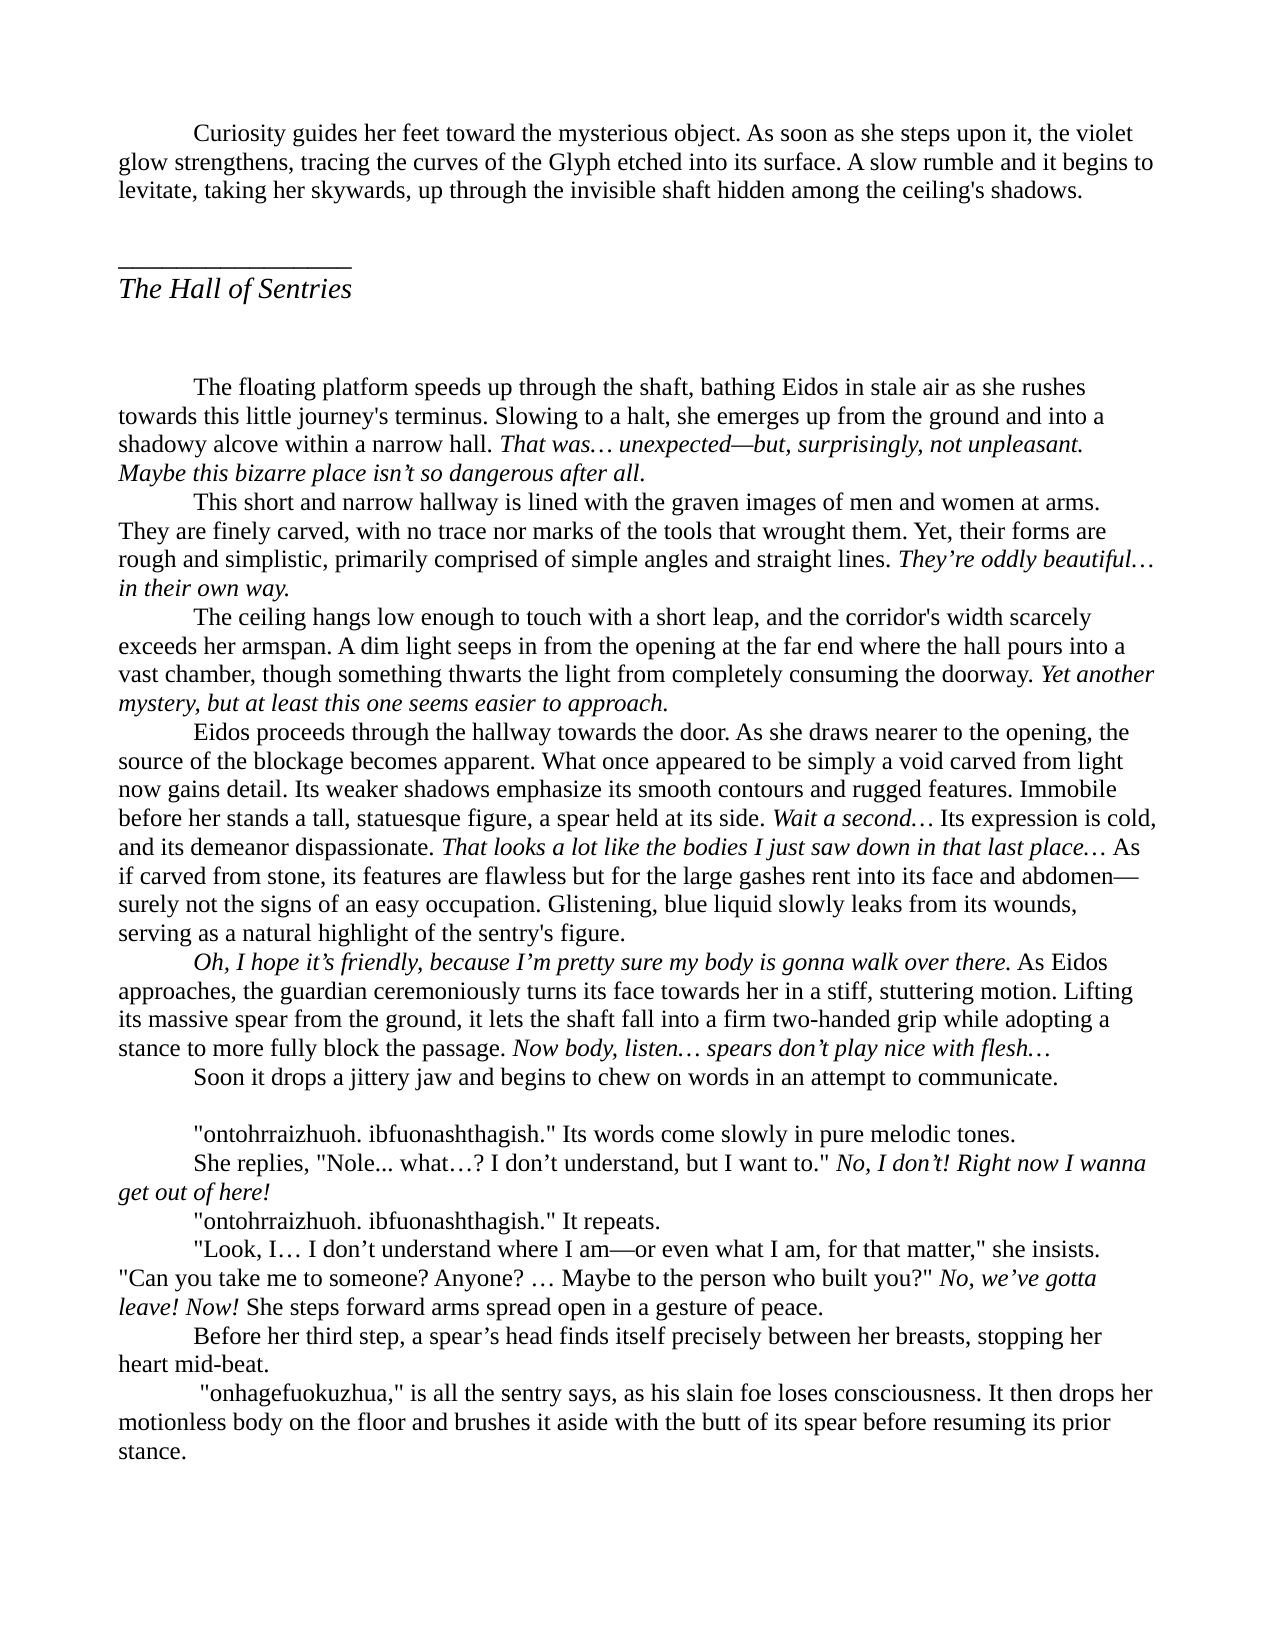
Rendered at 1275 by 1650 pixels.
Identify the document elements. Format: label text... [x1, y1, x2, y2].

text "ontohrraizhuoh. ibfuonashthagish." It repeats. [118, 1206, 1157, 1234]
text The ceiling hangs low enough to touch with a short leap, and the corridor's width scarcely exceeds her armspan. A dim light seeps in from the opening at the far end where the hall pours into a vast chamber, though something thwarts the light from completely consuming the doorway. Yet another mystery, but at least this one seems easier to approach. [118, 602, 1157, 717]
text "onhagefuokuzhua," is all the sentry says, as his slain foe loses consciousness. It then drops her motionless body on the floor and brushes it aside with the butt of its spear before resuming its prior stance. [118, 1378, 1157, 1464]
text Eidos proceeds through the hallway towards the door. As she draws nearer to the opening, the source of the blockage becomes apparent. What once appeared to be simply a void carved from light now gains detail. Its weaker shadows emphasize its smooth contours and rugged features. Immobile before her stands a tall, statuesque figure, a spear held at its side. Wait a second… Its expression is cold, and its demeanor dispassionate. That looks a lot like the bodies I just saw down in that last place… As if carved from stone, its features are flawless but for the large gashes rent into its face and abdomen—surely not the signs of an easy occupation. Glistening, blue liquid slowly leaks from its wounds, serving as a natural highlight of the sentry's figure. [118, 717, 1157, 947]
text "Look, I… I don’t understand where I am—or even what I am, for that matter," she insists. "Can you take me to someone? Anyone? … Maybe to the person who built you?" No, we’ve gotta leave! Now! She steps forward arms spread open in a gesture of peace. [118, 1234, 1157, 1321]
text Soon it drops a jittery jaw and begins to chew on words in an attempt to communicate. [118, 1062, 1157, 1091]
text ________________ [118, 238, 1157, 271]
text The floating platform speeds up through the shaft, bathing Eidos in stale air as she rushes towards this little journey's terminus. Slowing to a halt, she emerges up from the ground and into a shadowy alcove within a narrow hall. That was… unexpected—but, surprisingly, not unpleasant. Maybe this bizarre place isn’t so dangerous after all. [118, 372, 1157, 487]
text The Hall of Sentries [118, 271, 1157, 305]
text Curiosity guides her feet toward the mysterious object. As soon as she steps upon it, the violet glow strengthens, tracing the curves of the Glyph etched into its surface. A slow rumble and it begins to levitate, taking her skywards, up through the invisible shaft hidden among the ceiling's shadows. [118, 118, 1157, 204]
text Oh, I hope it’s friendly, because I’m pretty sure my body is gonna walk over there. As Eidos approaches, the guardian ceremoniously turns its face towards her in a stiff, stuttering motion. Lifting its massive spear from the ground, it lets the shaft fall into a firm two-handed grip while adopting a stance to more fully block the passage. Now body, listen… spears don’t play nice with flesh… [118, 947, 1157, 1062]
text "ontohrraizhuoh. ibfuonashthagish." Its words come slowly in pure melodic tones. [118, 1119, 1157, 1148]
text This short and narrow hallway is lined with the graven images of men and women at arms. They are finely carved, with no trace nor marks of the tools that wrought them. Yet, their forms are rough and simplistic, primarily comprised of simple angles and straight lines. They’re oddly beautiful… in their own way. [118, 487, 1157, 602]
text She replies, "Nole... what…? I don’t understand, but I want to." No, I don’t! Right now I wanna get out of here! [118, 1148, 1157, 1206]
text Before her third step, a spear’s head finds itself precisely between her breasts, stopping her heart mid-beat. [118, 1321, 1157, 1378]
